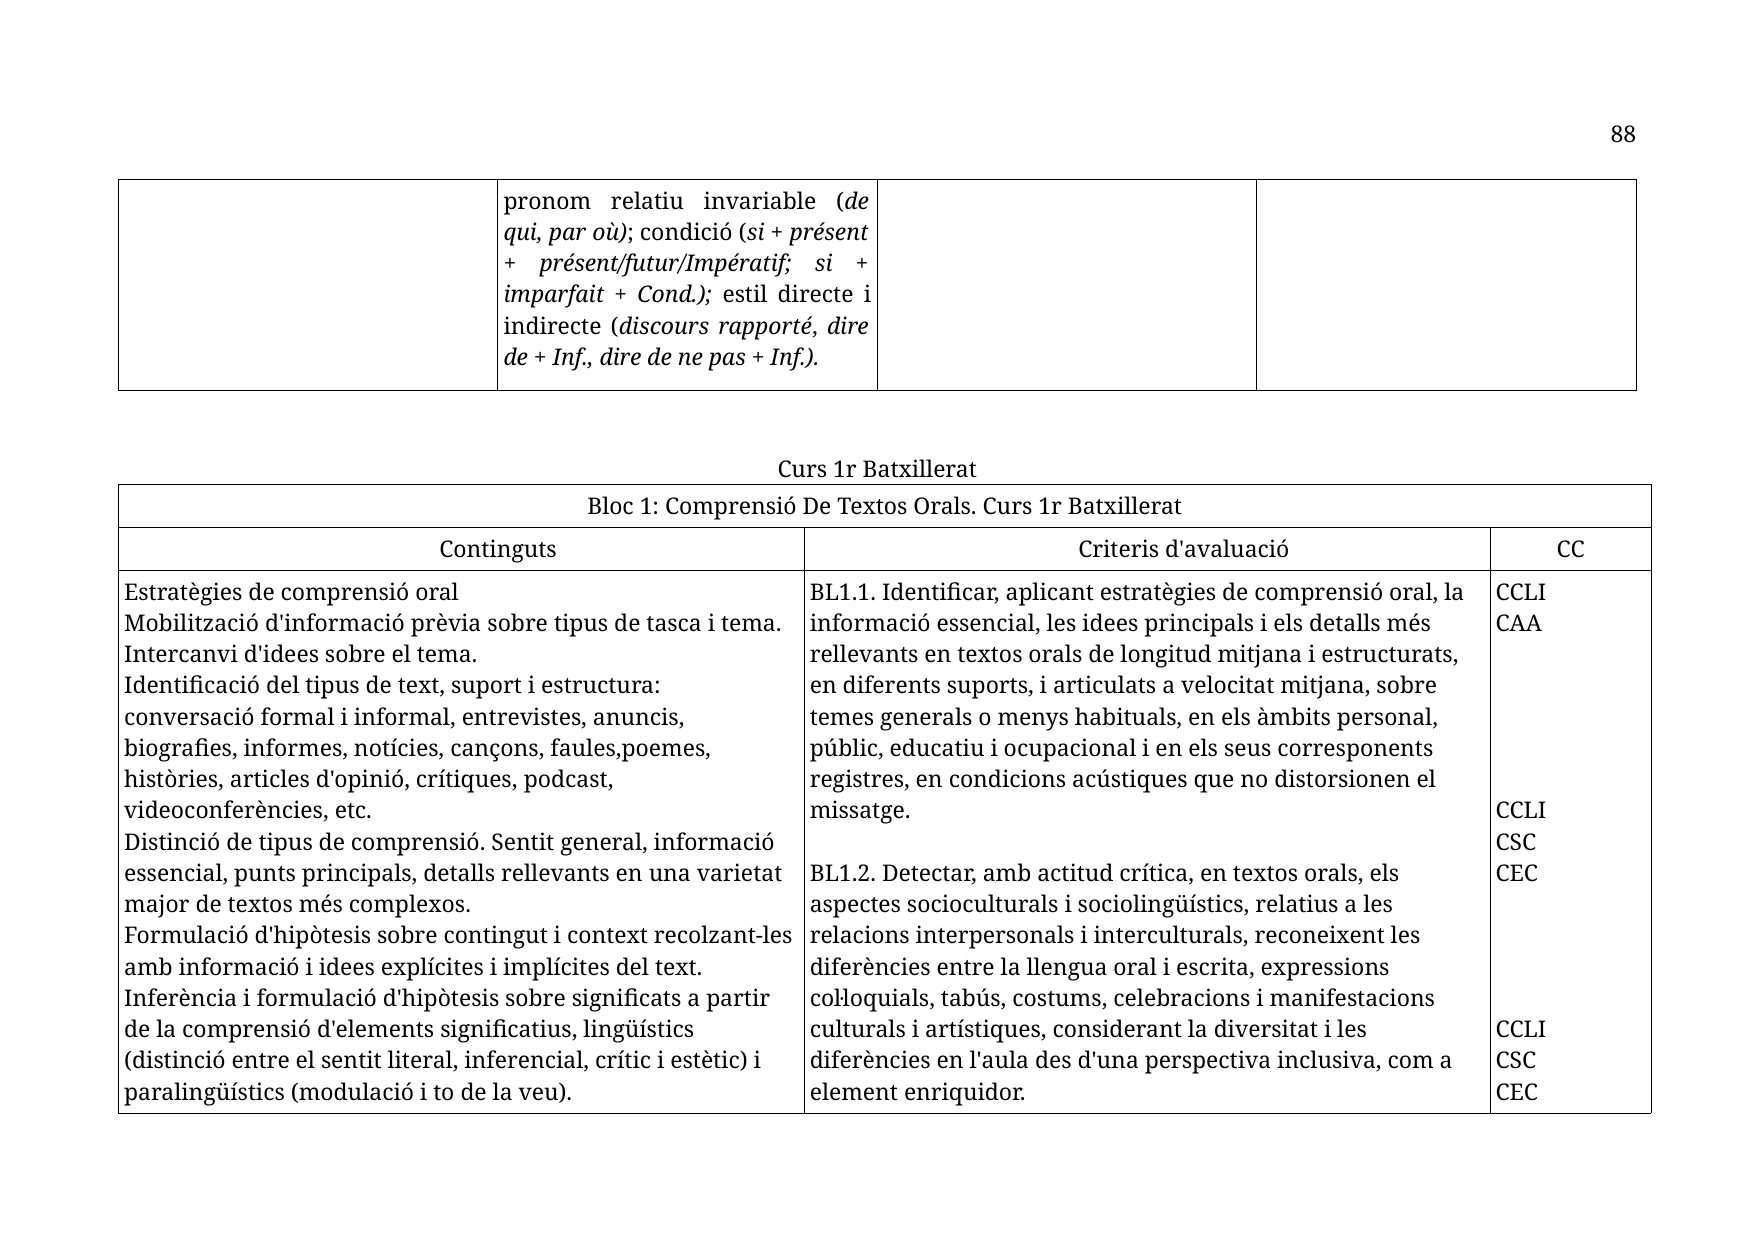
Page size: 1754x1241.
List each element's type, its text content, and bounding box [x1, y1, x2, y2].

table_header Bloc 1: Comprensió De Textos Orals. Curs 1r Batxillerat [119, 485, 1651, 527]
table_cell Estratègies de comprensió oral Mobilització d'informació prèvia sobre tipus de tasca i tema. Intercanvi d'idees sobre el tema. Identificació del tipus de text, suport i estructura: conversació formal i informal, entrevistes, anuncis, biografies, informes, notícies, cançons, faules,poemes, històries, articles d'opinió, crítiques, podcast, videoconferències, etc. Distinció de tipus de comprensió. Sentit general, informació essencial, punts principals, detalls rellevants en una varietat major de textos més complexos. Formulació d'hipòtesis sobre contingut i context recolzant-les amb informació i idees explícites i implícites del text. Inferència i formulació d'hipòtesis sobre significats a partir de la comprensió d'elements significatius, lingüístics (distinció entre el sentit literal, inferencial, crític i estètic) i paralingüístics (modulació i to de la veu). [119, 571, 804, 1113]
table_cell BL1.1. Identificar, aplicant estratègies de comprensió oral, la informació essencial, les idees principals i els detalls més rellevants en textos orals de longitud mitjana i estructurats, en diferents suports, i articulats a velocitat mitjana, sobre temes generals o menys habituals, en els àmbits personal, públic, educatiu i ocupacional i en els seus corresponents registres, en condicions acústiques que no distorsionen el missatge. BL1.2. Detectar, amb actitud crítica, en textos orals, els aspectes socioculturals i sociolingüístics, relatius a les relacions interpersonals i interculturals, reconeixent les diferències entre la llengua oral i escrita, expressions col·loquials, tabús, costums, celebracions i manifestacions culturals i artístiques, considerant la diversitat i les diferències en l'aula des d'una perspectiva inclusiva, com a element enriquidor. [805, 571, 1490, 1113]
table_cell Criteris d'avaluació [805, 528, 1490, 570]
table_cell pronom relatiu invariable (de qui, par où); condició (si + présent + présent/futur/Impératif; si + imparfait + Cond.); estil directe i indirecte (discours rapporté, dire de + Inf., dire de ne pas + Inf.). [498, 180, 877, 390]
table_cell [1257, 180, 1636, 390]
table_cell CCLI CAA CCLI CSC CEC CCLI CSC CEC [1491, 571, 1651, 1113]
table_cell [878, 180, 1256, 390]
table_cell CC [1491, 528, 1651, 570]
table_cell Continguts [119, 528, 804, 570]
text Curs 1r Batxillerat [118, 453, 1636, 484]
table_cell [119, 180, 497, 390]
